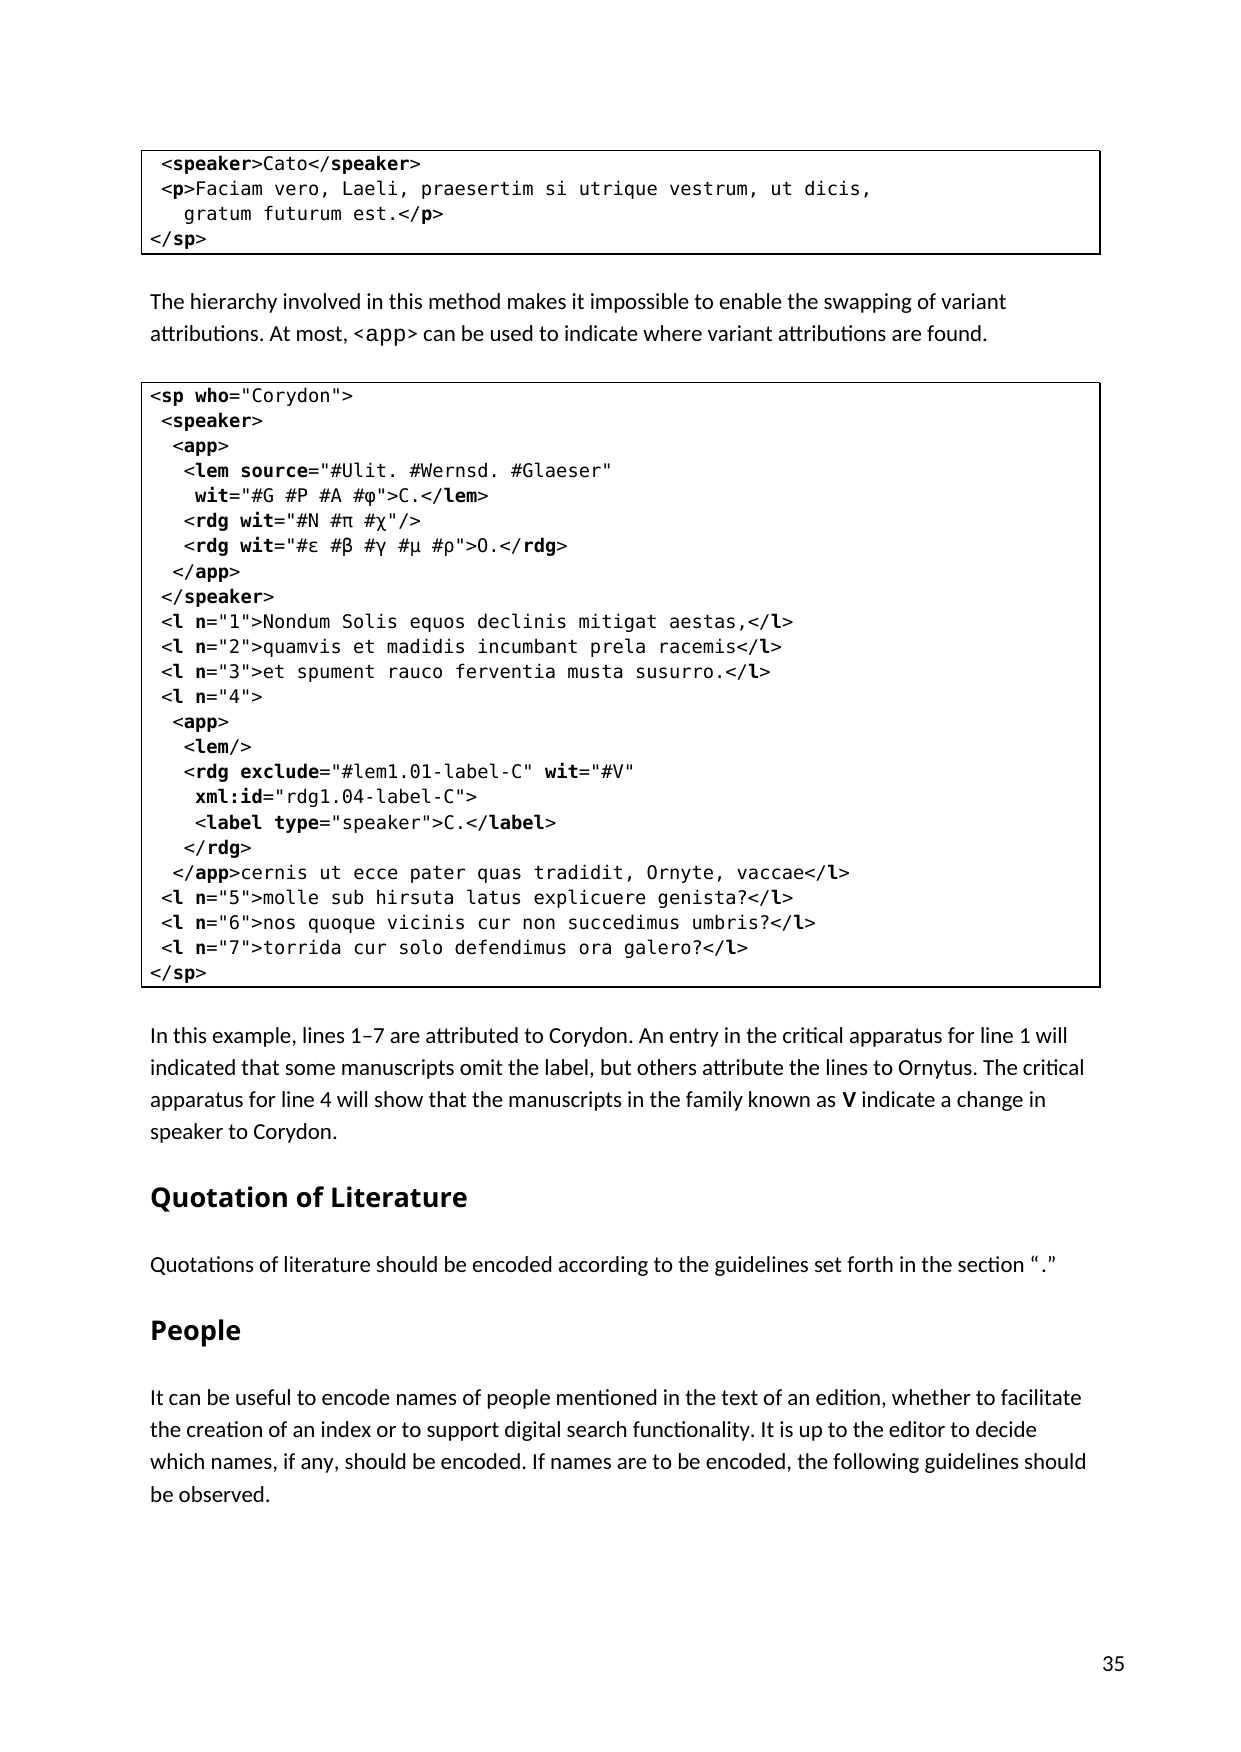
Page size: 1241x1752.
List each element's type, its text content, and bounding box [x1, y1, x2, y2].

text The hierarchy involved in this method makes it impossible to enable the swapping of variant attributions. At most, <app> can be used to indicate where variant attributions are found. [150, 287, 1090, 348]
text In this example, lines 1–7 are attributed to Corydon. An entry in the critical apparatus for line 1 will indicated that some manuscripts omit the label, but others attribute the lines to Ornytus. The critical apparatus for line 4 will show that the manuscripts in the family known as V indicate a change in speaker to Corydon. [150, 1021, 1090, 1145]
subtitle People [150, 1312, 1090, 1348]
text <speaker>Cato</speaker> <p>Faciam vero, Laeli, praesertim si utrique vestrum, ut dicis, gratum futurum est.</p> </sp> [142, 151, 1099, 253]
subtitle Quotation of Literature [150, 1179, 1090, 1216]
text It can be useful to encode names of people mentioned in the text of an edition, whether to facilitate the creation of an index or to support digital search functionality. It is up to the editor to decide which names, if any, should be encoded. If names are to be encoded, the following guidelines should be observed. [150, 1383, 1090, 1508]
text <sp who="Corydon"> <speaker> <app> <lem source="#Ulit. #Wernsd. #Glaeser" wit="#G #P #A #φ">C.</lem> <rdg wit="#N #π #χ"/> <rdg wit="#ε #β #γ #μ #ρ">O.</rdg> </app> </speaker> <l n="1">Nondum Solis equos declinis mitigat aestas,</l> <l n="2">quamvis et madidis incumbant prela racemis</l> <l n="3">et spument rauco ferventia musta susurro.</l> <l n="4"> <app> <lem/> <rdg exclude="#lem1.01-label-C" wit="#V" xml:id="rdg1.04-label-C"> <label type="speaker">C.</label> </rdg> </app>cernis ut ecce pater quas tradidit, Ornyte, vaccae</l> <l n="5">molle sub hirsuta latus explicuere genista?</l> <l n="6">nos quoque vicinis cur non succedimus umbris?</l> <l n="7">torrida cur solo defendimus ora galero?</l> </sp> [142, 383, 1099, 986]
text Quotations of literature should be encoded according to the guidelines set forth in the section “.” [150, 1250, 1090, 1278]
